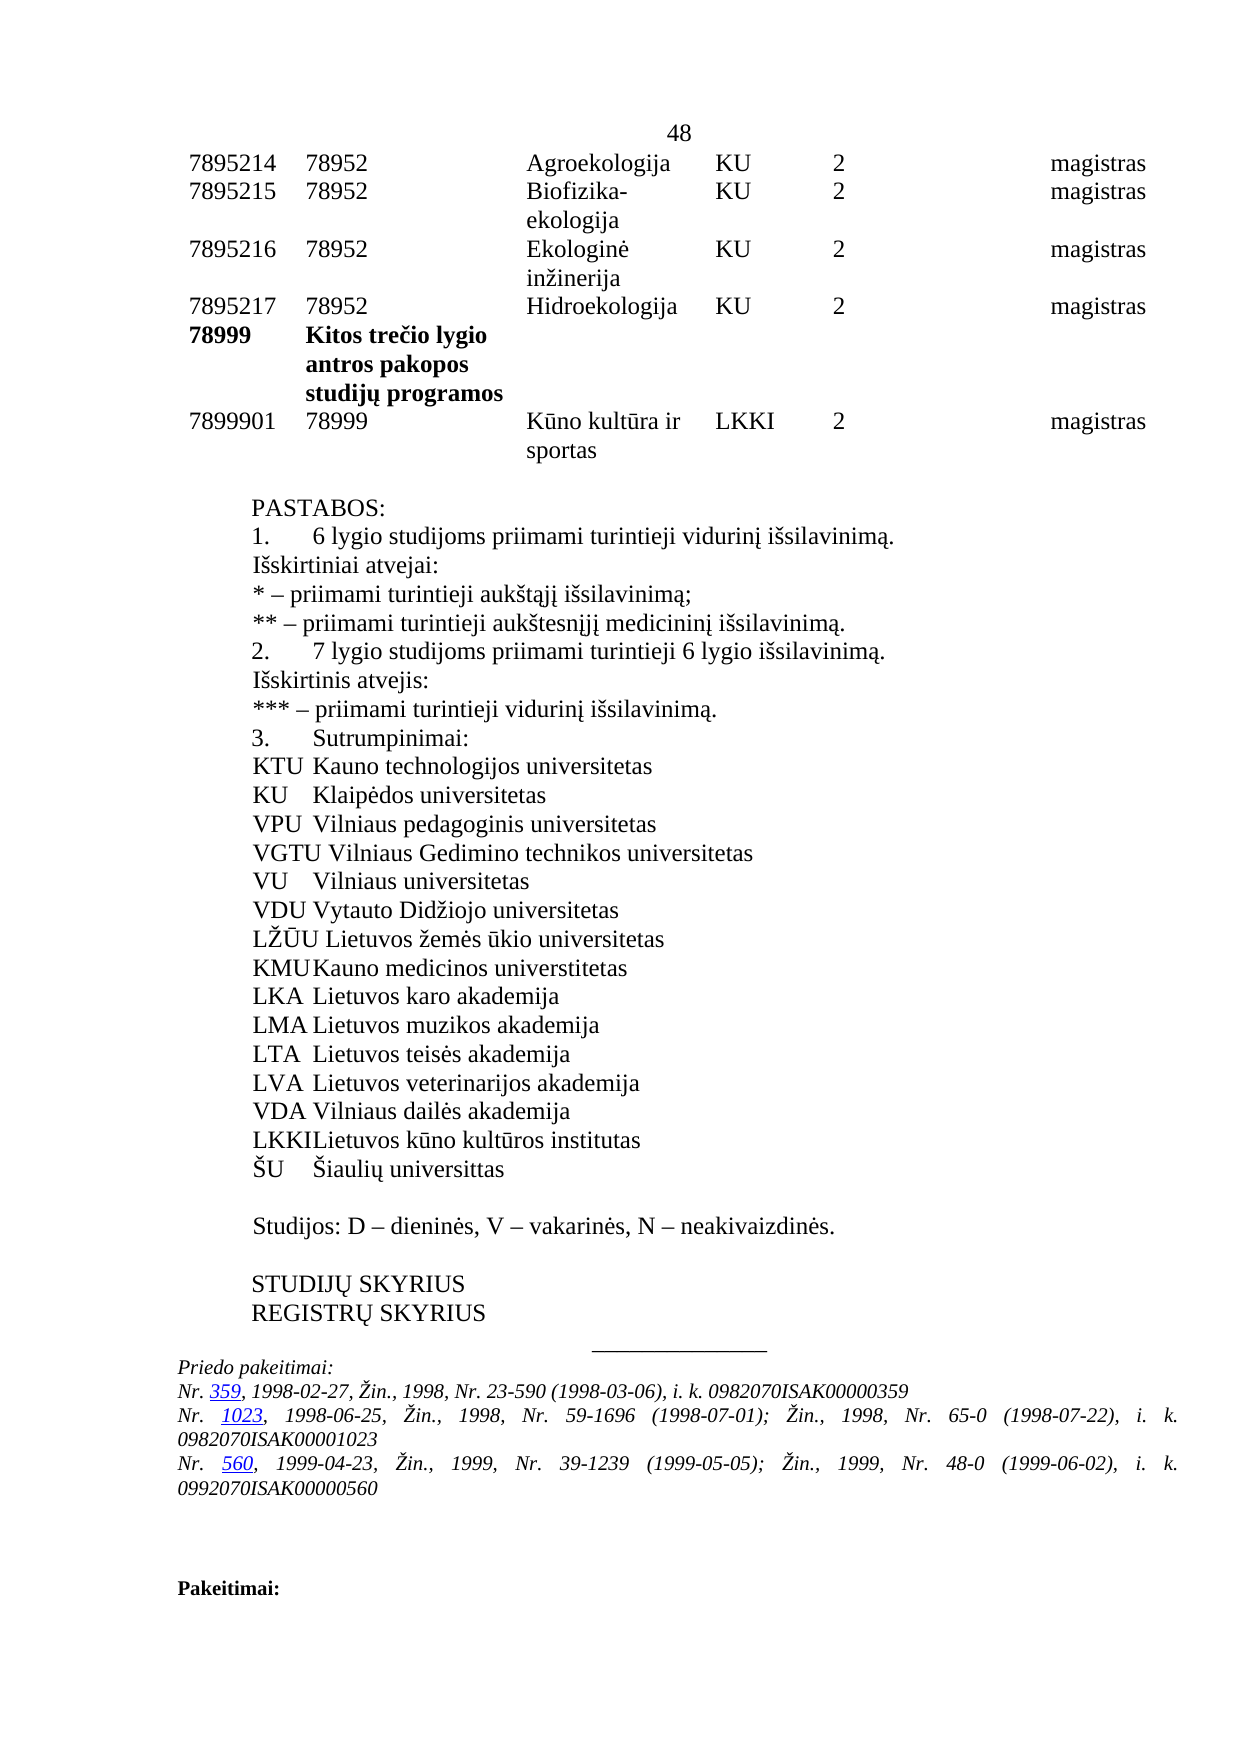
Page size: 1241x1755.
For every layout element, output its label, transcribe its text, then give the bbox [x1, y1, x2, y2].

table_cell [1202, 291, 1207, 320]
text ** – priimami turintieji aukštesnįjį medicininį išsilavinimą. [177, 608, 1181, 636]
table_cell [902, 148, 973, 176]
table_cell 78952 [294, 234, 515, 291]
table_cell [1197, 320, 1202, 406]
table_cell 7895214 [177, 148, 294, 176]
text *** – priimami turintieji vidurinį išsilavinimą. [177, 694, 1181, 723]
text 1. 6 lygio studijoms priimami turintieji vidurinį išsilavinimą. [177, 521, 1181, 550]
table_cell 2 [821, 234, 902, 291]
table_cell 2 [821, 291, 902, 320]
text VDA Vilniaus dailės akademija [177, 1096, 1181, 1125]
table_cell [973, 291, 1039, 320]
table_cell magistras [1039, 176, 1197, 234]
table_cell [1197, 176, 1202, 234]
table_cell [973, 148, 1039, 176]
table_cell 7895216 [177, 234, 294, 291]
table_cell KU [704, 176, 821, 234]
table_cell 78999 [294, 406, 515, 464]
text 2. 7 lygio studijoms priimami turintieji 6 lygio išsilavinimą. [177, 636, 1181, 665]
text LKKI Lietuvos kūno kultūros institutas [177, 1125, 1181, 1154]
table_cell [1202, 148, 1207, 176]
text VGTU Vilniaus Gedimino technikos universitetas [177, 838, 1181, 866]
table_cell [973, 320, 1039, 406]
table_cell [973, 406, 1039, 464]
table_cell magistras [1039, 234, 1197, 291]
table_cell [902, 176, 973, 234]
table_cell [1202, 320, 1207, 406]
text VDU Vytauto Didžiojo universitetas [177, 895, 1181, 924]
text KU Klaipėdos universitetas [177, 780, 1181, 809]
table_cell [1202, 176, 1207, 234]
text Nr. 560, 1999-04-23, Žin., 1999, Nr. 39-1239 (1999-05-05); Žin., 1999, Nr. 48-0 (1999-06-02), i. k. 0992070ISAK00000560 [177, 1451, 1181, 1499]
text LŽŪU Lietuvos žemės ūkio universitetas [177, 924, 1181, 953]
table_cell Hidroekologija [515, 291, 704, 320]
table_cell [1197, 291, 1202, 320]
text KMU Kauno medicinos universtitetas [177, 953, 1181, 981]
text LKA Lietuvos karo akademija [177, 981, 1181, 1010]
table_cell Biofizika-ekologija [515, 176, 704, 234]
table_cell [902, 234, 973, 291]
text Nr. 359, 1998-02-27, Žin., 1998, Nr. 23-590 (1998-03-06), i. k. 0982070ISAK00000359 [177, 1379, 1181, 1403]
table_cell magistras [1039, 148, 1197, 176]
table_cell [1202, 406, 1207, 464]
table_cell [902, 406, 973, 464]
table_cell Ekologinė inžinerija [515, 234, 704, 291]
table_cell magistras [1039, 291, 1197, 320]
text ŠU Šiaulių universittas [177, 1154, 1181, 1183]
text Studijų skyrius [177, 1269, 1181, 1298]
text ______________ [177, 1326, 1181, 1355]
text Registrų skyrius [177, 1298, 1181, 1326]
table_cell [704, 320, 821, 406]
text Pastabos: [177, 493, 1181, 521]
table_cell 7899901 [177, 406, 294, 464]
table_cell [1039, 320, 1197, 406]
table_cell [1202, 234, 1207, 291]
table_cell KU [704, 148, 821, 176]
table_cell magistras [1039, 406, 1197, 464]
text Nr. 1023, 1998-06-25, Žin., 1998, Nr. 59-1696 (1998-07-01); Žin., 1998, Nr. 65-0 (1998-07-22), i. k. 0982070ISAK00001023 [177, 1403, 1181, 1451]
table_cell [902, 291, 973, 320]
table_cell Kitos trečio lygio antros pakopos studijų programos [294, 320, 515, 406]
text Priedo pakeitimai: [177, 1355, 1181, 1379]
table_cell Agroekologija [515, 148, 704, 176]
table_cell LKKI [704, 406, 821, 464]
table_cell 78952 [294, 148, 515, 176]
table_cell 2 [821, 148, 902, 176]
table_cell 78952 [294, 176, 515, 234]
table_cell 2 [821, 406, 902, 464]
table_cell 7895215 [177, 176, 294, 234]
table_cell Kūno kultūra ir sportas [515, 406, 704, 464]
text Išskirtiniai atvejai: [177, 550, 1181, 579]
text VU Vilniaus universitetas [177, 866, 1181, 895]
text Išskirtinis atvejis: [177, 665, 1181, 694]
text LMA Lietuvos muzikos akademija [177, 1010, 1181, 1039]
text VPU Vilniaus pedagoginis universitetas [177, 809, 1181, 838]
table_cell 7895217 [177, 291, 294, 320]
table_cell 78999 [177, 320, 294, 406]
table_cell 78952 [294, 291, 515, 320]
table_cell KU [704, 291, 821, 320]
table_cell [821, 320, 902, 406]
text Pakeitimai: [177, 1576, 1181, 1600]
table_cell [1197, 148, 1202, 176]
table_cell KU [704, 234, 821, 291]
text * – priimami turintieji aukštąjį išsilavinimą; [177, 579, 1181, 608]
text Studijos: D – dieninės, V – vakarinės, N – neakivaizdinės. [177, 1211, 1181, 1240]
text KTU Kauno technologijos universitetas [177, 751, 1181, 780]
table_cell [515, 320, 704, 406]
text 3. Sutrumpinimai: [177, 723, 1181, 751]
table_cell [973, 234, 1039, 291]
table_cell 2 [821, 176, 902, 234]
table_cell [1197, 406, 1202, 464]
table_cell [973, 176, 1039, 234]
table_cell [1197, 234, 1202, 291]
text LVA Lietuvos veterinarijos akademija [177, 1068, 1181, 1096]
table_cell [902, 320, 973, 406]
text LTA Lietuvos teisės akademija [177, 1039, 1181, 1068]
